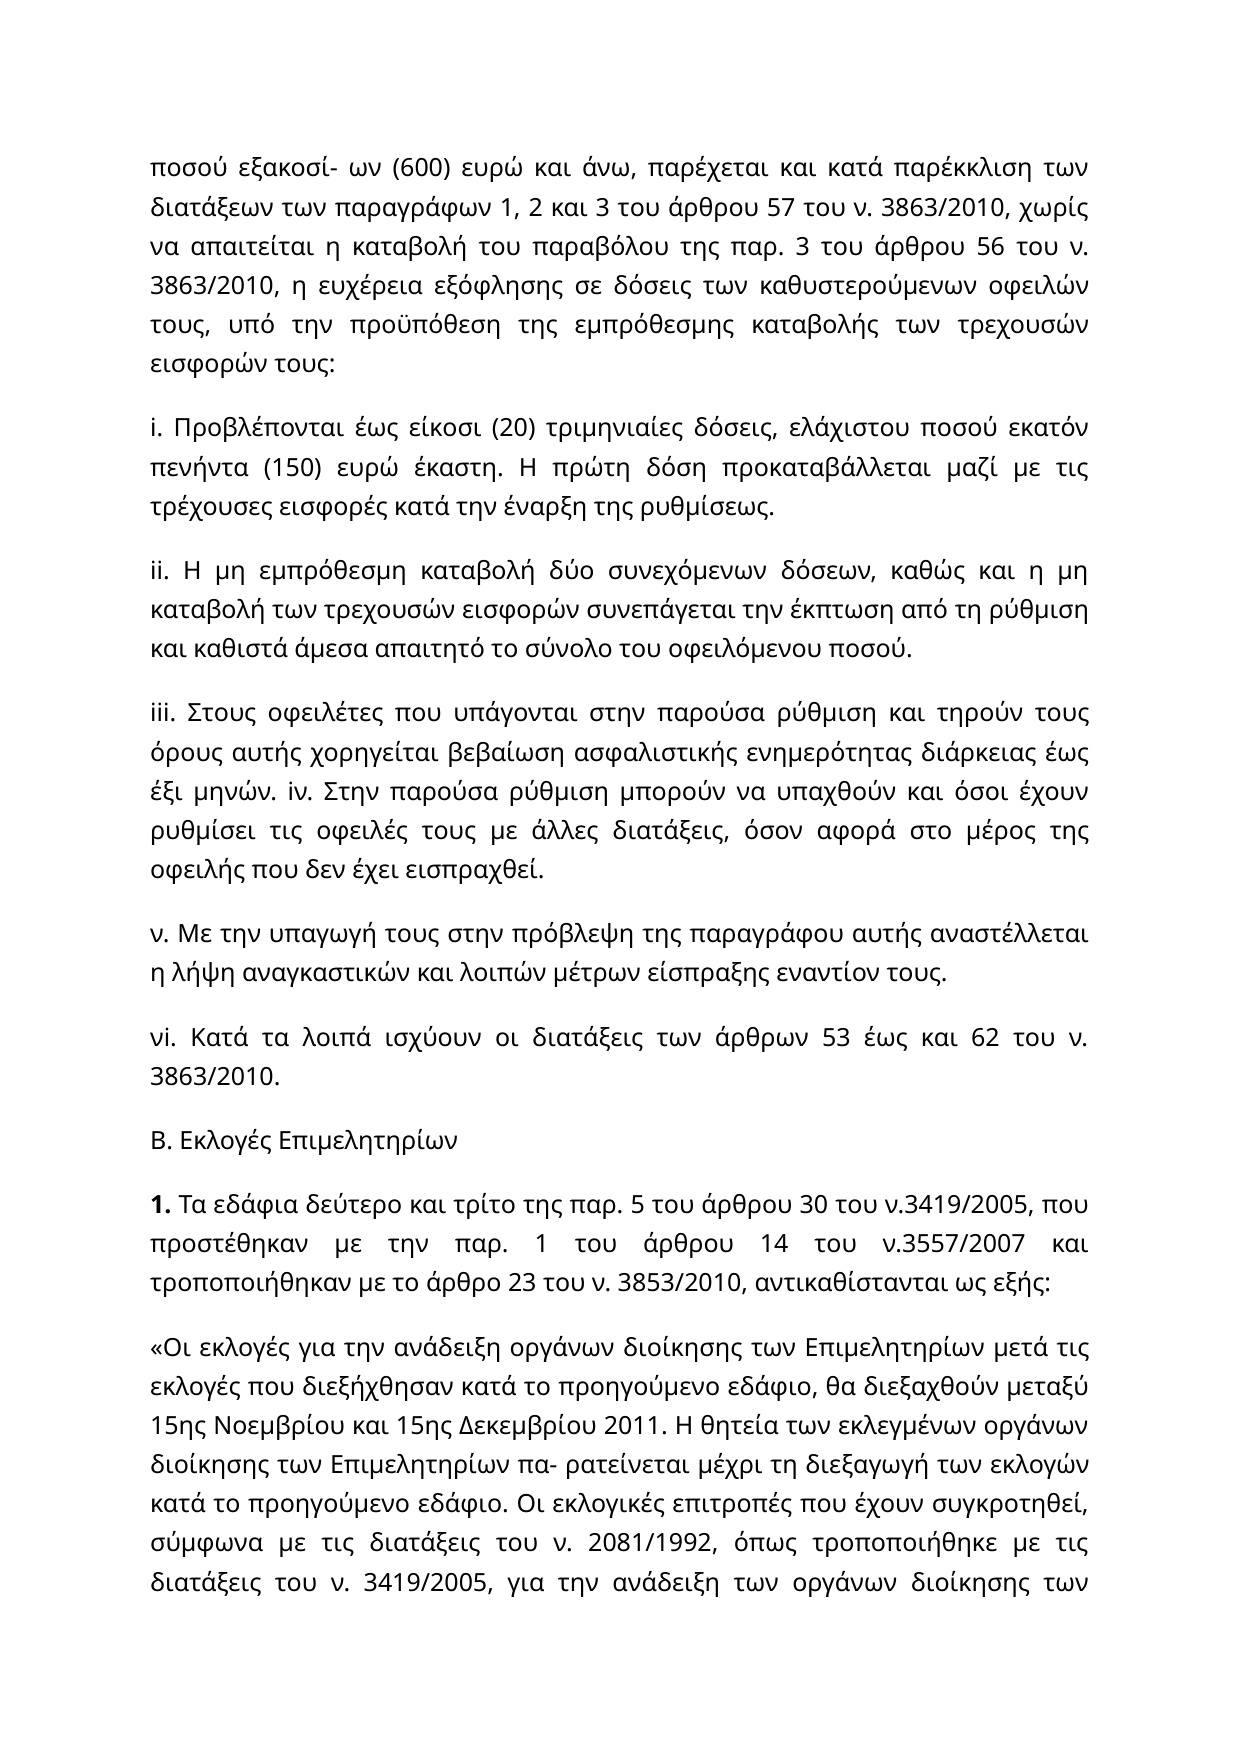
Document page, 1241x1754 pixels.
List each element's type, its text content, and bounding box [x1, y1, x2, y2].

text «Οι εκλογές για την ανάδειξη οργάνων διοίκησης των Επιμελητηρίων μετά τις εκλογές που διεξήχθησαν κατά το προηγούμενο εδάφιο, θα διεξαχθούν μεταξύ 15ης Νοεμβρίου και 15ης Δεκεμβρίου 2011. Η θητεία των εκλεγμένων οργάνων διοίκησης των Επιμελητηρίων πα- ρατείνεται μέχρι τη διεξαγωγή των εκλογών κατά το προηγούμενο εδάφιο. Οι εκλογικές επιτροπές που έχουν συγκροτηθεί, σύμφωνα με τις διατάξεις του ν. 2081/1992, όπως τροποποιήθηκε με τις διατάξεις του ν. 3419/2005, για την ανάδειξη των οργάνων διοίκησης των [150, 1329, 1090, 1598]
text Β. Εκλογές Επιμελητηρίων [150, 1122, 1090, 1157]
text ii. Η μη εμπρόθεσμη καταβολή δύο συνεχόμενων δόσεων, καθώς και η μη καταβολή των τρεχουσών εισφορών συνεπάγεται την έκπτωση από τη ρύθμιση και καθιστά άμεσα απαιτητό το σύνολο του οφειλόμενου ποσού. [150, 552, 1090, 665]
text ποσού εξακοσί- ων (600) ευρώ και άνω, παρέχεται και κατά παρέκκλιση των διατάξεων των παραγράφων 1, 2 και 3 του άρθρου 57 του ν. 3863/2010, χωρίς να απαιτείται η καταβολή του παραβόλου της παρ. 3 του άρθρου 56 του ν. 3863/2010, η ευχέρεια εξόφλησης σε δόσεις των καθυστερούμενων οφειλών τους, υπό την προϋπόθεση της εμπρόθεσμης καταβολής των τρεχουσών εισφορών τους: [150, 150, 1090, 380]
text i. Προβλέπονται έως είκοσι (20) τριμηνιαίες δόσεις, ελάχιστου ποσού εκατόν πενήντα (150) ευρώ έκαστη. Η πρώτη δόση προκαταβάλλεται μαζί με τις τρέχουσες εισφορές κατά την έναρξη της ρυθμίσεως. [150, 410, 1090, 522]
text 1. Τα εδάφια δεύτερο και τρίτο της παρ. 5 του άρθρου 30 του ν.3419/2005, που προστέθηκαν με την παρ. 1 του άρθρου 14 του ν.3557/2007 και τροποποιήθηκαν με το άρθρο 23 του ν. 3853/2010, αντικαθίστανται ως εξής: [150, 1187, 1090, 1299]
text νi. Κατά τα λοιπά ισχύουν οι διατάξεις των άρθρων 53 έως και 62 του ν. 3863/2010. [150, 1019, 1090, 1092]
text iii. Στους οφειλέτες που υπάγονται στην παρούσα ρύθμιση και τηρούν τους όρους αυτής χορηγείται βεβαίωση ασφαλιστικής ενημερότητας διάρκειας έως έξι μηνών. iν. Στην παρούσα ρύθμιση μπορούν να υπαχθούν και όσοι έχουν ρυθμίσει τις οφειλές τους με άλλες διατάξεις, όσον αφορά στο μέρος της οφειλής που δεν έχει εισπραχθεί. [150, 695, 1090, 886]
text ν. Με την υπαγωγή τους στην πρόβλεψη της παραγράφου αυτής αναστέλλεται η λήψη αναγκαστικών και λοιπών μέτρων είσπραξης εναντίον τους. [150, 916, 1090, 989]
